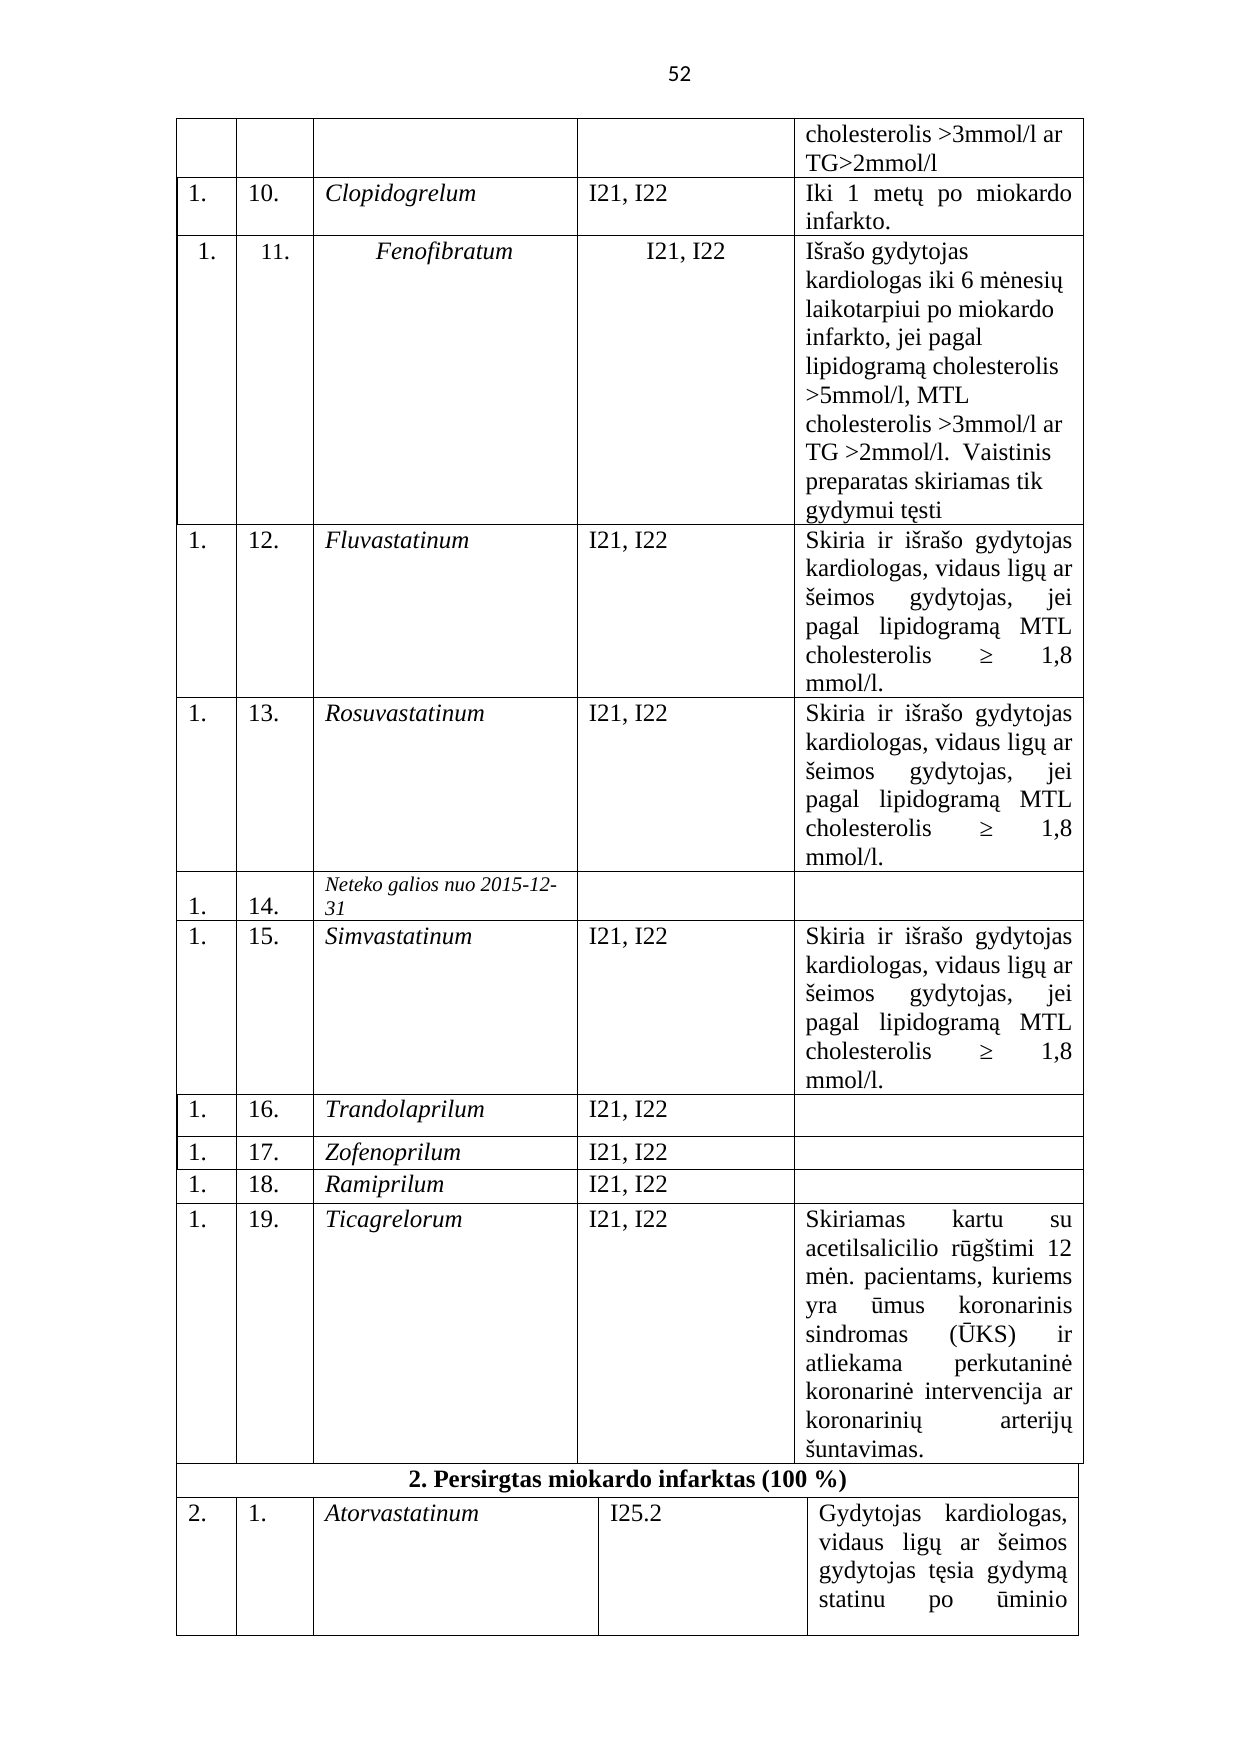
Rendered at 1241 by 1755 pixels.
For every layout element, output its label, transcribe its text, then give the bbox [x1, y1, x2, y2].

table_cell Zofenoprilum [314, 1137, 577, 1168]
table_cell [1099, 1497, 1103, 1635]
table_cell [1099, 1094, 1103, 1136]
table_cell Skiriamas kartu su acetilsalicilio rūgštimi 12 mėn. pacientams, kuriems yra ūmus koronarinis sindromas (ŪKS) ir atliekama perkutaninė koronarinė intervencija ar koronarinių arterijų šuntavimas. [795, 1204, 1083, 1463]
table_cell [1103, 871, 1109, 920]
table_cell [1088, 235, 1093, 524]
table_cell Gydytojas kardiologas, vidaus ligų ar šeimos gydytojas tęsia gydymą statinu po ūminio [808, 1498, 1078, 1635]
table_cell [578, 872, 794, 920]
table_cell [1099, 118, 1103, 177]
table_cell 14. [237, 872, 313, 920]
table_cell 1. [178, 236, 236, 524]
table_cell [1103, 697, 1109, 871]
table_cell [1109, 1094, 1123, 1136]
table_cell [237, 119, 313, 177]
table_cell [1084, 118, 1088, 177]
table_cell [1084, 697, 1088, 871]
table_cell [1088, 177, 1093, 235]
table_cell I21, I22 [578, 1095, 794, 1136]
table_cell [1093, 697, 1099, 871]
table_cell [1088, 697, 1093, 871]
table_cell [1088, 118, 1093, 177]
table_cell I21, I22 [578, 1204, 794, 1463]
table_cell 1. [178, 178, 236, 235]
table_cell [1103, 524, 1109, 697]
table_cell [1099, 871, 1103, 920]
table_cell [795, 1137, 1083, 1168]
table_cell [1093, 235, 1099, 524]
table_cell [795, 1170, 1083, 1203]
table_cell Simvastatinum [314, 921, 577, 1093]
table_cell [1103, 920, 1109, 1093]
table_cell Fenofibratum [314, 236, 577, 524]
table_cell Ticagrelorum [314, 1204, 577, 1463]
table_cell Ramiprilum [314, 1170, 577, 1203]
table_cell I21, I22 [578, 178, 794, 235]
table_cell Skiria ir išrašo gydytojas kardiologas, vidaus ligų ar šeimos gydytojas, jei pagal lipidogramą MTL cholesterolis ≥ 1,8 mmol/l. [795, 525, 1083, 697]
table_cell 1. [177, 698, 236, 871]
table_cell 15. [237, 921, 313, 1093]
table_cell [1103, 1094, 1109, 1136]
table_cell [1099, 235, 1103, 524]
table_cell [1099, 1136, 1103, 1168]
table_cell I21, I22 [578, 921, 794, 1093]
table_cell Skiria ir išrašo gydytojas kardiologas, vidaus ligų ar šeimos gydytojas, jei pagal lipidogramą MTL cholesterolis ≥ 1,8 mmol/l. [795, 698, 1083, 871]
table_cell [1109, 1463, 1123, 1497]
table_cell [1093, 177, 1099, 235]
table_cell 1. [178, 1095, 236, 1136]
table_cell [1093, 1094, 1099, 1136]
table_cell [1099, 1169, 1103, 1203]
table_cell [1088, 1169, 1093, 1203]
table_cell [1103, 118, 1109, 177]
table_cell [1109, 871, 1123, 920]
table_cell [1099, 524, 1103, 697]
table_cell [795, 1095, 1083, 1136]
table_cell 10. [237, 178, 313, 235]
table_cell [1109, 1497, 1123, 1635]
table_cell [1099, 697, 1103, 871]
table_cell 1. [177, 1170, 236, 1203]
table_cell [578, 119, 794, 177]
table_cell 18. [237, 1170, 313, 1203]
table_cell [1088, 524, 1093, 697]
table_cell [1088, 1497, 1093, 1635]
table_cell [1084, 235, 1088, 524]
table_cell [1093, 1203, 1099, 1463]
table_cell [1093, 1463, 1099, 1497]
table_cell [1084, 524, 1088, 697]
table_cell [1109, 697, 1123, 871]
table_cell [314, 119, 577, 177]
table_cell 13. [237, 698, 313, 871]
table_cell [1103, 1136, 1109, 1168]
table_cell [1103, 1169, 1109, 1203]
table_cell Skiria ir išrašo gydytojas kardiologas, vidaus ligų ar šeimos gydytojas, jei pagal lipidogramą MTL cholesterolis ≥ 1,8 mmol/l. [795, 921, 1083, 1093]
table_cell [1088, 871, 1093, 920]
table_cell [1084, 1497, 1088, 1635]
table_cell [1099, 1203, 1103, 1463]
table_cell [1088, 1136, 1093, 1168]
table_cell Clopidogrelum [314, 178, 577, 235]
table_cell [1084, 1094, 1088, 1136]
table_cell [1093, 1497, 1099, 1635]
table_cell 1. [177, 872, 236, 920]
table_cell [1088, 1094, 1093, 1136]
table_cell 1. [237, 1498, 313, 1635]
table_cell cholesterolis >3mmol/l ar TG>2mmol/l [795, 119, 1083, 177]
table_cell [1109, 118, 1123, 177]
table_cell 1. [177, 1204, 236, 1463]
table_cell 16. [237, 1095, 313, 1136]
table_cell 1. [177, 921, 236, 1093]
table_cell [1109, 1169, 1123, 1203]
table_cell I21, I22 [578, 1170, 794, 1203]
table_cell Rosuvastatinum [314, 698, 577, 871]
table_cell [1093, 524, 1099, 697]
table_cell 1. [177, 525, 236, 697]
table_cell [1109, 524, 1123, 697]
table_cell [1103, 1497, 1109, 1635]
table_cell [1084, 177, 1088, 235]
table_cell [1109, 235, 1123, 524]
table_cell [1084, 1169, 1088, 1203]
table_cell [177, 119, 236, 177]
table_cell I21, I22 [578, 236, 794, 524]
table_cell [1084, 871, 1088, 920]
table_cell Neteko galios nuo 2015-12-31 [314, 872, 577, 920]
table_cell [1093, 871, 1099, 920]
table_cell I25.2 [599, 1498, 807, 1635]
table_cell 2. Persirgtas miokardo infarktas (100 %) [177, 1464, 1078, 1497]
table_cell Atorvastatinum [314, 1498, 598, 1635]
table_cell I21, I22 [578, 1137, 794, 1168]
table_cell [1093, 1169, 1099, 1203]
table_cell Išrašo gydytojas kardiologas iki 6 mėnesių laikotarpiui po miokardo infarkto, jei pagal lipidogramą cholesterolis >5mmol/l, MTL cholesterolis >3mmol/l ar TG >2mmol/l. Vaistinis preparatas skiriamas tik gydymui tęsti [795, 236, 1083, 524]
table_cell 1. [178, 1137, 236, 1168]
table_cell I21, I22 [578, 698, 794, 871]
table_cell [1103, 1463, 1109, 1497]
table_cell [1099, 1463, 1103, 1497]
table_cell [1084, 920, 1088, 1093]
table_cell [1099, 177, 1103, 235]
table_cell [1088, 1203, 1093, 1463]
table_cell 12. [237, 525, 313, 697]
table_cell I21, I22 [578, 525, 794, 697]
table_cell [1084, 1463, 1088, 1497]
table_cell [1079, 1464, 1083, 1497]
table_cell [1084, 1136, 1088, 1168]
table_cell [1109, 920, 1123, 1093]
table_cell [1109, 1136, 1123, 1168]
table_cell [1084, 1203, 1088, 1463]
table_cell Trandolaprilum [314, 1095, 577, 1136]
table_cell [1103, 1203, 1109, 1463]
table_cell [1093, 1136, 1099, 1168]
table_cell [1088, 920, 1093, 1093]
table_cell 19. [237, 1204, 313, 1463]
table_cell [1103, 235, 1109, 524]
table_cell [1109, 1203, 1123, 1463]
table_cell [1093, 920, 1099, 1093]
table_cell [795, 872, 1083, 920]
table_cell Fluvastatinum [314, 525, 577, 697]
table_cell [1088, 1463, 1093, 1497]
table_cell [1099, 920, 1103, 1093]
table_cell 2. [177, 1498, 236, 1635]
table_cell Iki 1 metų po miokardo infarkto. [795, 178, 1083, 235]
table_cell [1103, 177, 1109, 235]
table_cell [1109, 177, 1123, 235]
table_cell 17. [237, 1137, 313, 1168]
table_cell [1093, 118, 1099, 177]
table_cell [1079, 1497, 1083, 1635]
table_cell 11. [237, 236, 313, 524]
